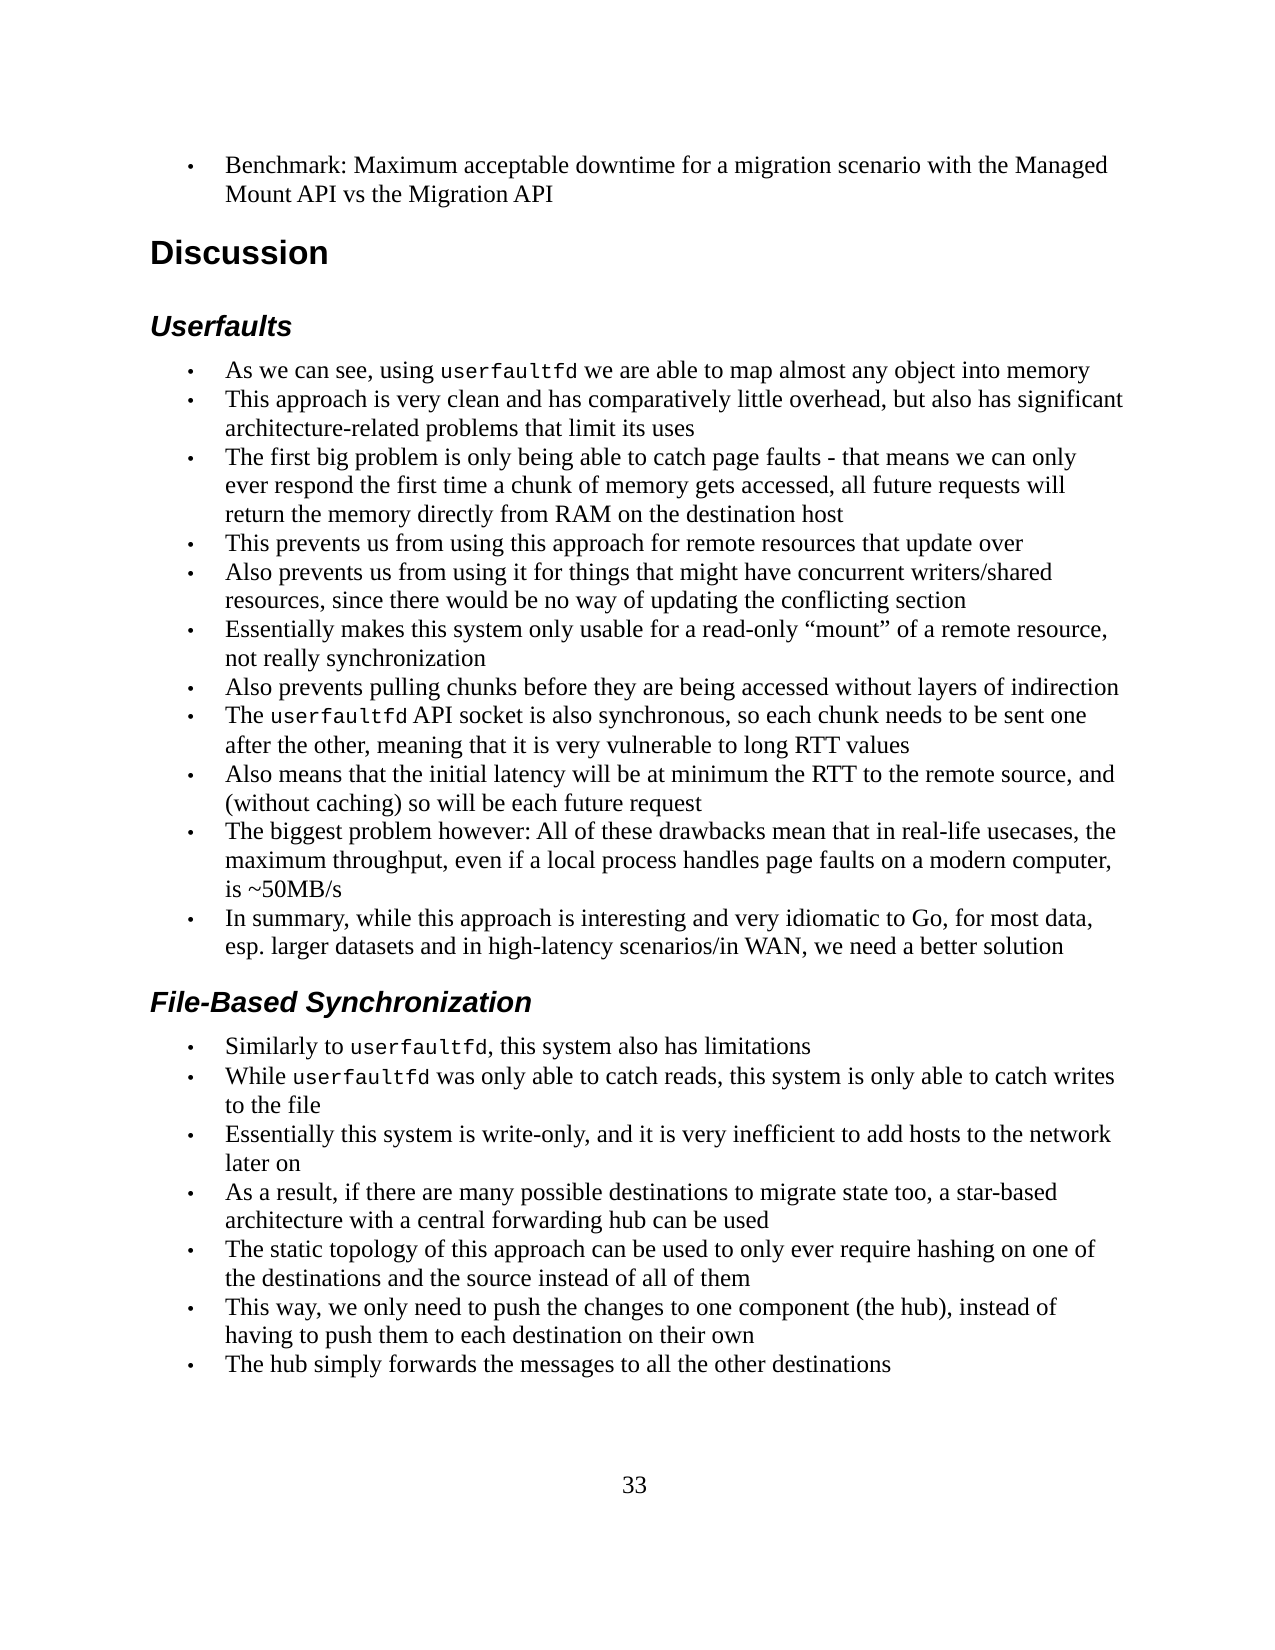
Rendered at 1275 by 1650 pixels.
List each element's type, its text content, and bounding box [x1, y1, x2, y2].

list Essentially makes this system only usable for a read-only “mount” of a remote resource, not really synchronization [187, 614, 1125, 672]
list In summary, while this approach is interesting and very idiomatic to Go, for most data, esp. larger datasets and in high-latency scenarios/in WAN, we need a better solution [187, 903, 1125, 960]
list As we can see, using userfaultfd we are able to map almost any object into memory [187, 355, 1125, 384]
list The userfaultfd API socket is also synchronous, so each chunk needs to be sent one after the other, meaning that it is very vulnerable to long RTT values [187, 701, 1125, 759]
list The biggest problem however: All of these drawbacks mean that in real-life usecases, the maximum throughput, even if a local process handles page faults on a modern computer, is ~50MB/s [187, 816, 1125, 903]
subtitle Userfaults [150, 309, 1125, 342]
list Essentially this system is write-only, and it is very inefficient to add hosts to the network later on [187, 1119, 1125, 1177]
list While userfaultfd was only able to catch reads, this system is only able to catch writes to the file [187, 1061, 1125, 1119]
list Also means that the initial latency will be at minimum the RTT to the remote source, and (without caching) so will be each future request [187, 759, 1125, 816]
list The first big problem is only being able to catch page faults - that means we can only ever respond the first time a chunk of memory gets accessed, all future requests will return the memory directly from RAM on the destination host [187, 442, 1125, 528]
list The static topology of this approach can be used to only ever require hashing on one of the destinations and the source instead of all of them [187, 1234, 1125, 1292]
list Also prevents pulling chunks before they are being accessed without layers of indirection [187, 672, 1125, 701]
subtitle File-Based Synchronization [150, 985, 1125, 1019]
subtitle Discussion [150, 232, 1125, 271]
list This way, we only need to push the changes to one component (the hub), instead of having to push them to each destination on their own [187, 1292, 1125, 1349]
list Also prevents us from using it for things that might have concurrent writers/shared resources, since there would be no way of updating the conflicting section [187, 557, 1125, 614]
list This approach is very clean and has comparatively little overhead, but also has significant architecture-related problems that limit its uses [187, 384, 1125, 442]
list The hub simply forwards the messages to all the other destinations [187, 1349, 1125, 1378]
list This prevents us from using this approach for remote resources that update over [187, 528, 1125, 557]
list Similarly to userfaultfd, this system also has limitations [187, 1031, 1125, 1061]
list As a result, if there are many possible destinations to migrate state too, a star-based architecture with a central forwarding hub can be used [187, 1177, 1125, 1234]
list Benchmark: Maximum acceptable downtime for a migration scenario with the Managed Mount API vs the Migration API [187, 150, 1125, 207]
